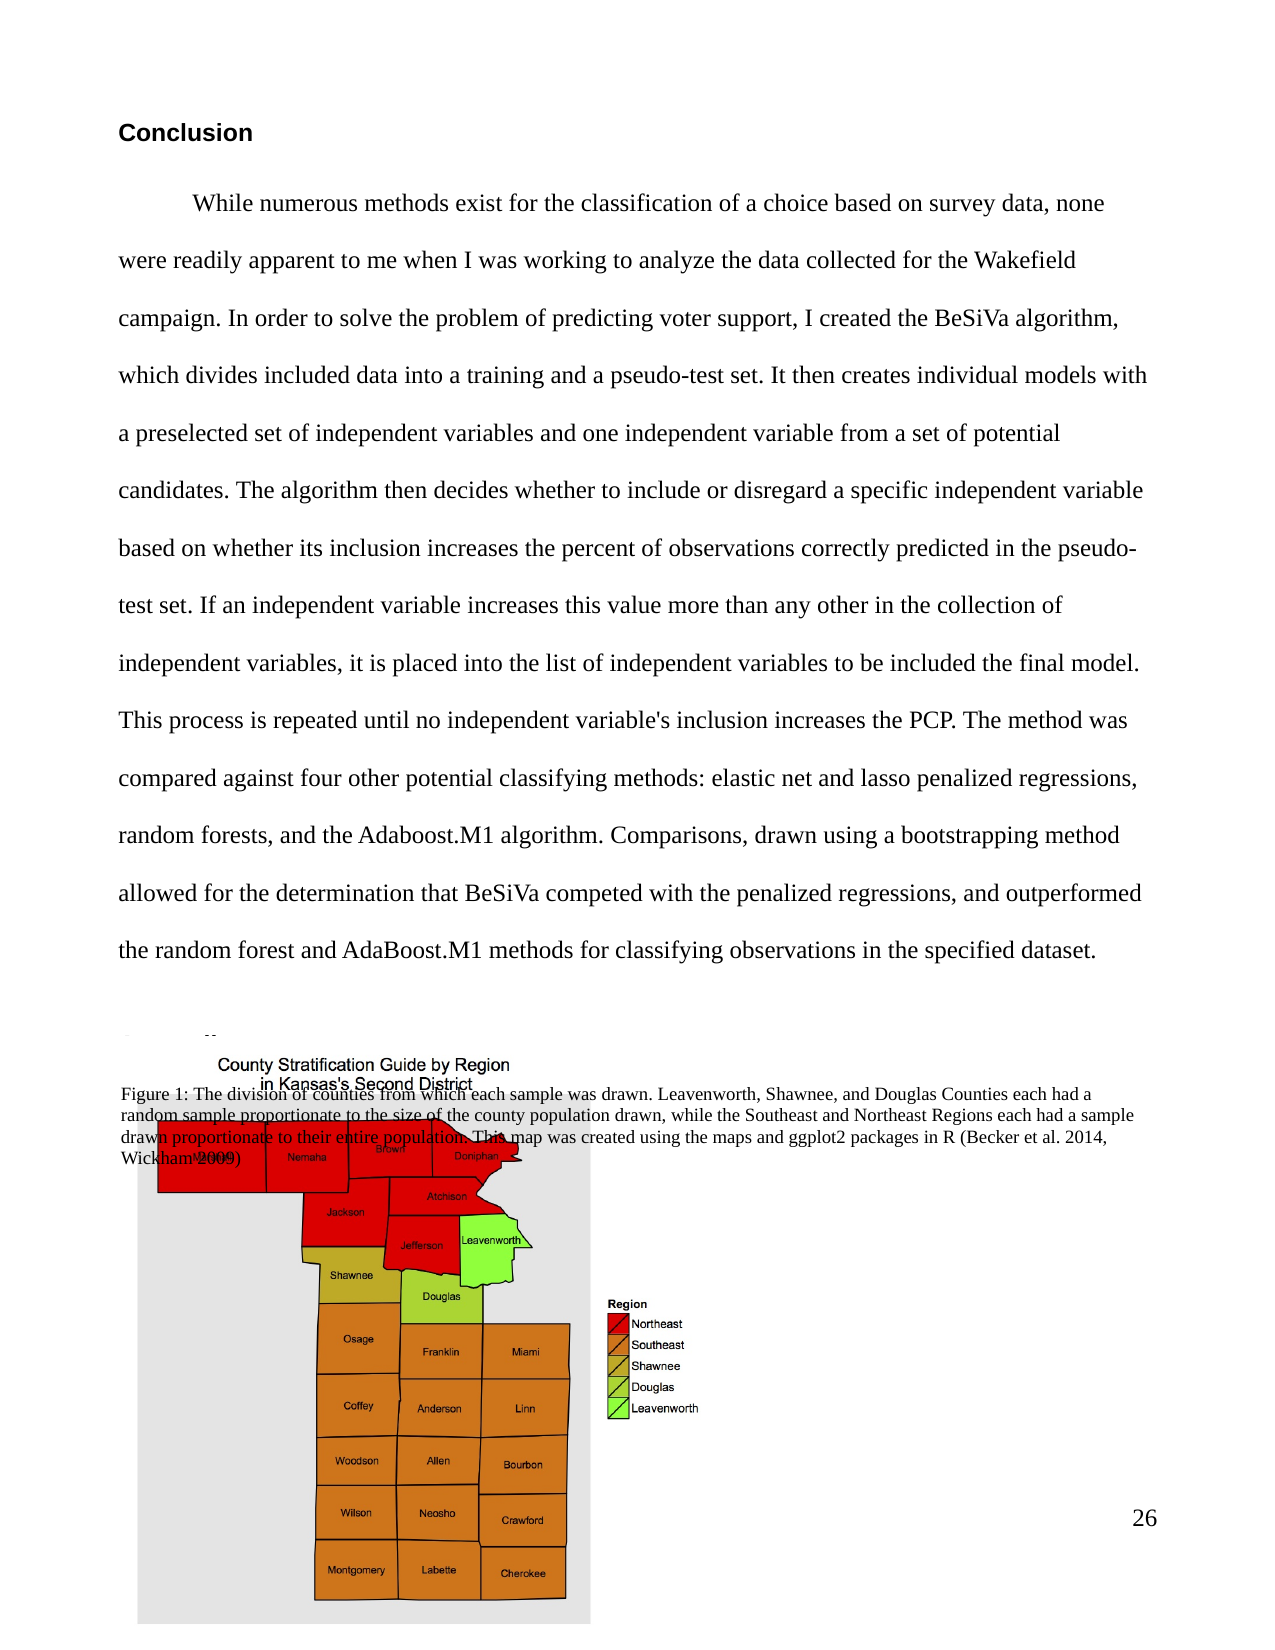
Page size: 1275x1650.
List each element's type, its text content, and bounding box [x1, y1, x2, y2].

subtitle Appendix [118, 1030, 1157, 1059]
picture [111, 1036, 733, 1650]
subtitle Conclusion [118, 118, 1157, 147]
text While numerous methods exist for the classification of a choice based on survey data, none were readily apparent to me when I was working to analyze the data collected for the Wakefield campaign. In order to solve the problem of predicting voter support, I created the BeSiVa algorithm, which divides included data into a training and a pseudo-test set. It then creates individual models with a preselected set of independent variables and one independent variable from a set of potential candidates. The algorithm then decides whether to include or disregard a specific independent variable based on whether its inclusion increases the percent of observations correctly predicted in the pseudo-test set. If an independent variable increases this value more than any other in the collection of independent variables, it is placed into the list of independent variables to be included the final model. This process is repeated until no independent variable's inclusion increases the PCP. The method was compared against four other potential classifying methods: elastic net and lasso penalized regressions, random forests, and the Adaboost.M1 algorithm. Comparisons, drawn using a bootstrapping method allowed for the determination that BeSiVa competed with the penalized regressions, and outperformed the random forest and AdaBoost.M1 methods for classifying observations in the specified dataset. [118, 188, 1157, 964]
